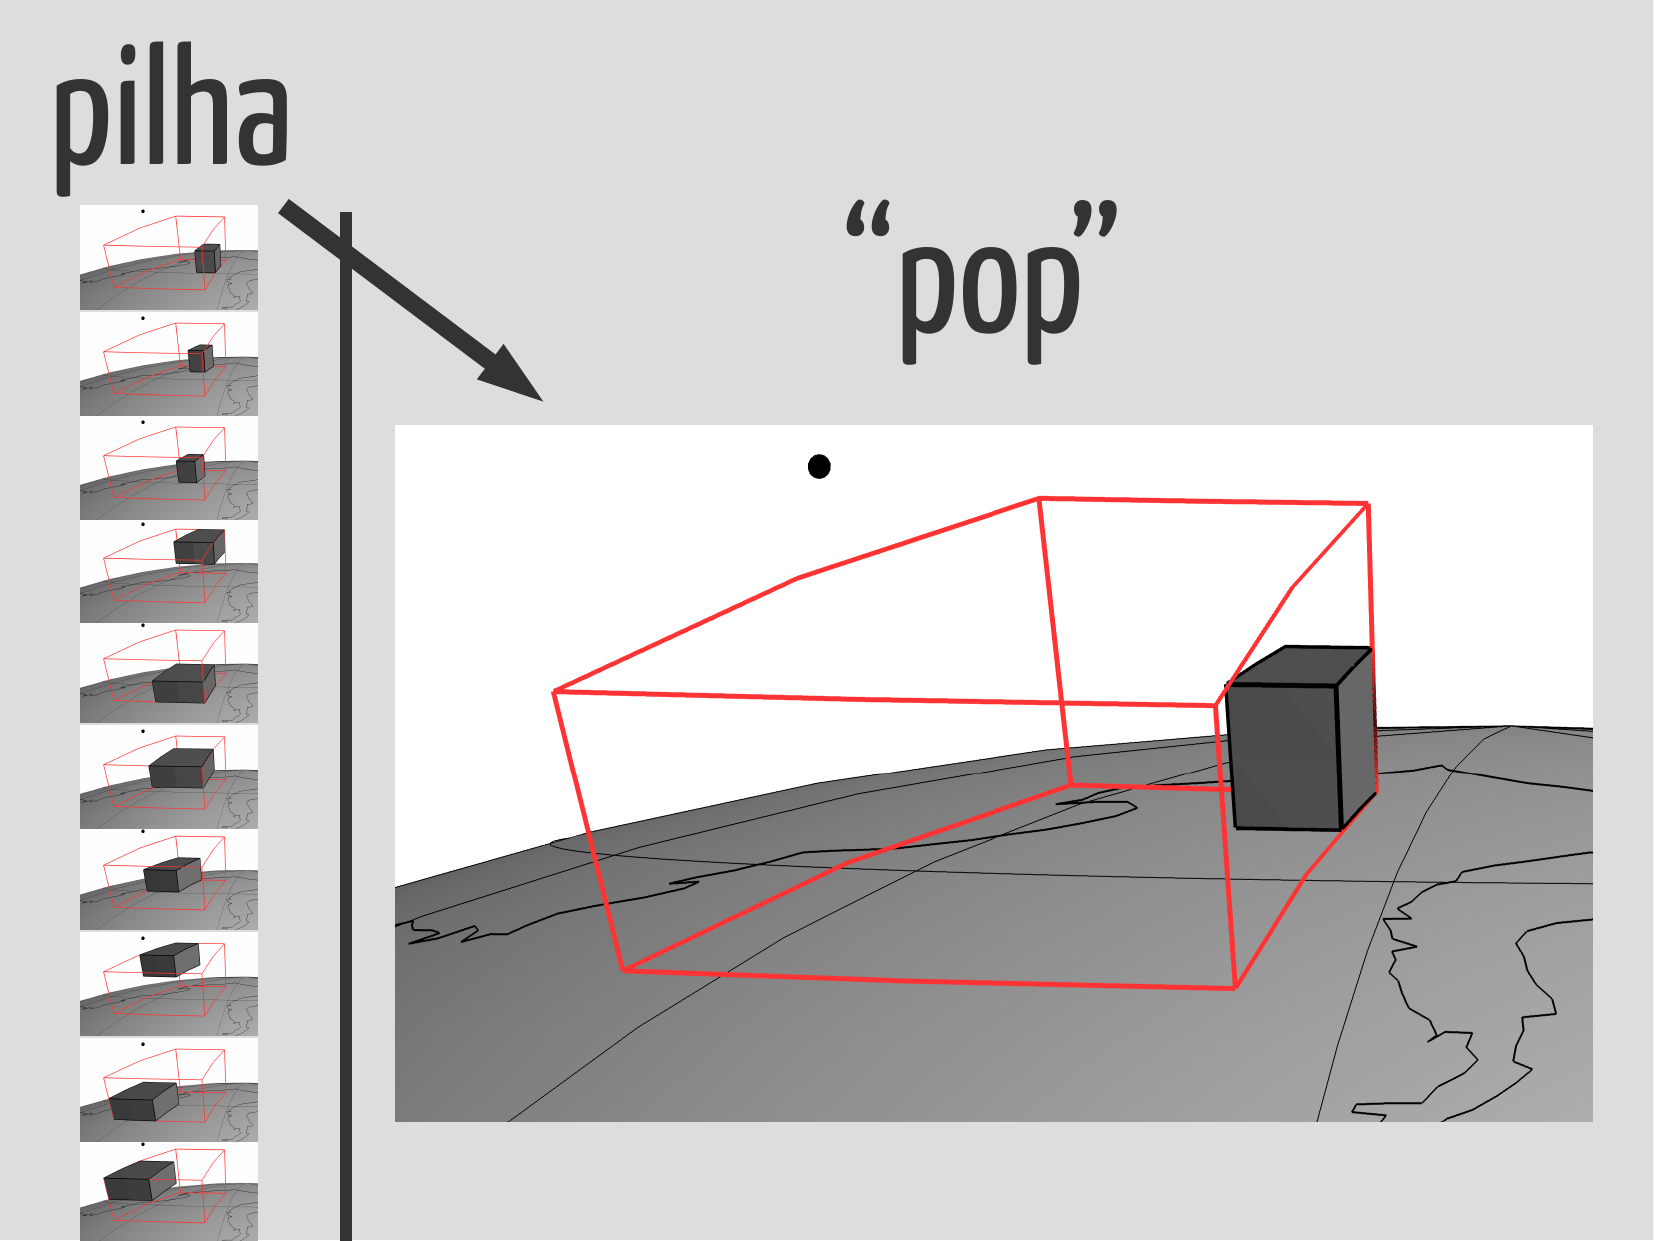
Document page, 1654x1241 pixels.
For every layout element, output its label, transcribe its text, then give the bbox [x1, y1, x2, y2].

picture [80, 205, 258, 310]
picture [80, 312, 258, 723]
text_box “pop” [826, 165, 1138, 374]
picture [395, 425, 1593, 1122]
picture [80, 725, 258, 930]
picture [80, 932, 258, 1036]
picture [80, 1038, 258, 1241]
text_box pilha [34, 0, 323, 207]
